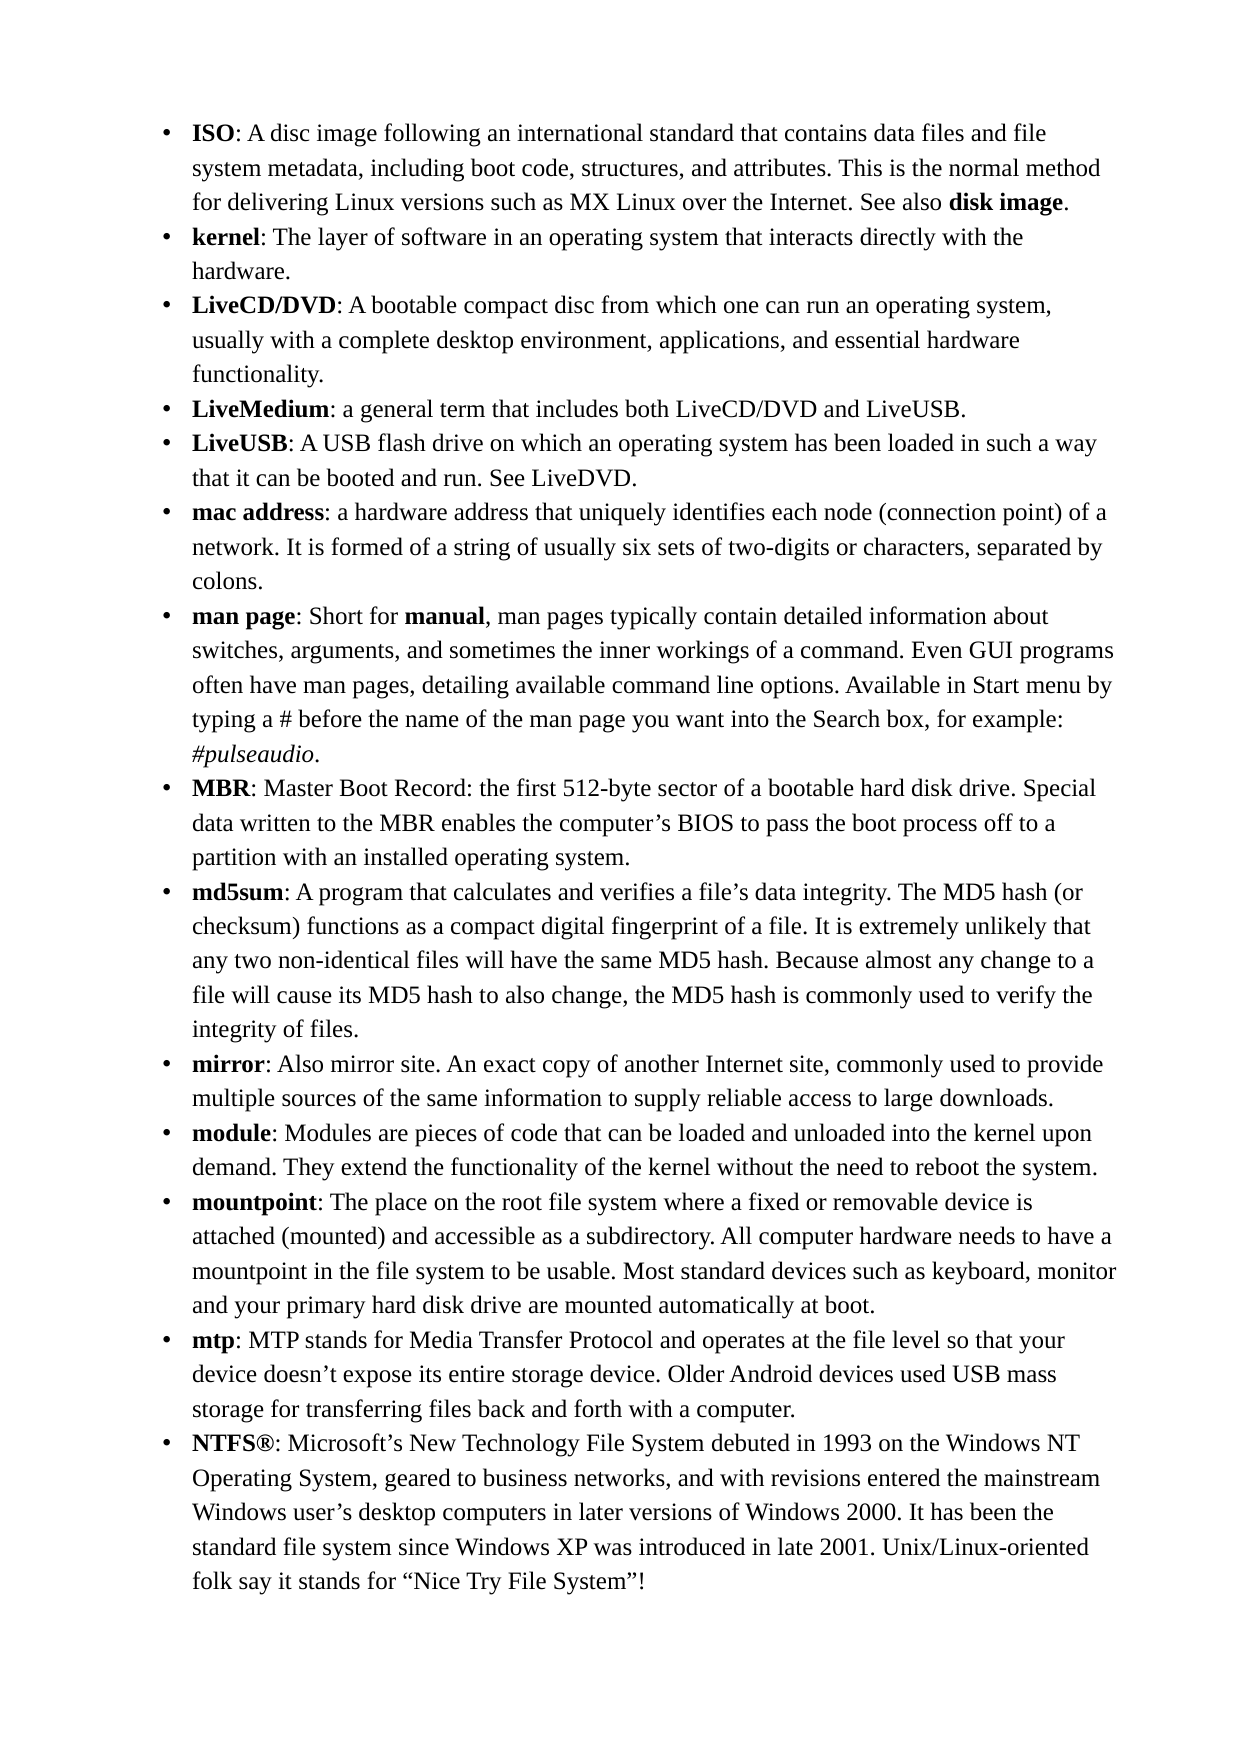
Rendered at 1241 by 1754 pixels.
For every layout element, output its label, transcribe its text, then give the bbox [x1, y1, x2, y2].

list man page: Short for manual, man pages typically contain detailed information about switches, arguments, and sometimes the inner workings of a command. Even GUI programs often have man pages, detailing available command line options. Available in Start menu by typing a # before the name of the man page you want into the Search box, for example: #pulseaudio. [162, 601, 1122, 767]
list ISO: A disc image following an international standard that contains data files and file system metadata, including boot code, structures, and attributes. This is the normal method for delivering Linux versions such as MX Linux over the Internet. See also disk image. [162, 118, 1122, 216]
list LiveMedium: a general term that includes both LiveCD/DVD and LiveUSB. [162, 394, 1122, 423]
list module: Modules are pieces of code that can be loaded and unloaded into the kernel upon demand. They extend the functionality of the kernel without the need to reboot the system. [162, 1118, 1122, 1181]
list LiveCD/DVD: A bootable compact disc from which one can run an operating system, usually with a complete desktop environment, applications, and essential hardware functionality. [162, 291, 1122, 388]
list NTFS®: Microsoft’s New Technology File System debuted in 1993 on the Windows NT Operating System, geared to business networks, and with revisions entered the mainstream Windows user’s desktop computers in later versions of Windows 2000. It has been the standard file system since Windows XP was introduced in late 2001. Unix/Linux-oriented folk say it stands for “Nice Try File System”! [162, 1428, 1122, 1595]
list mac address: a hardware address that uniquely identifies each node (connection point) of a network. It is formed of a string of usually six sets of two-digits or characters, separated by colons. [162, 497, 1122, 595]
list kernel: The layer of software in an operating system that interacts directly with the hardware. [162, 222, 1122, 285]
list MBR: Master Boot Record: the first 512-byte sector of a bootable hard disk drive. Special data written to the MBR enables the computer’s BIOS to pass the boot process off to a partition with an installed operating system. [162, 773, 1122, 871]
list mountpoint: The place on the root file system where a fixed or removable device is attached (mounted) and accessible as a subdirectory. All computer hardware needs to have a mountpoint in the file system to be usable. Most standard devices such as keyboard, monitor and your primary hard disk drive are mounted automatically at boot. [162, 1187, 1122, 1319]
list md5sum: A program that calculates and verifies a file’s data integrity. The MD5 hash (or checksum) functions as a compact digital fingerprint of a file. It is extremely unlikely that any two non-identical files will have the same MD5 hash. Because almost any change to a file will cause its MD5 hash to also change, the MD5 hash is commonly used to verify the integrity of files. [162, 877, 1122, 1043]
list mirror: Also mirror site. An exact copy of another Internet site, commonly used to provide multiple sources of the same information to supply reliable access to large downloads. [162, 1049, 1122, 1112]
list LiveUSB: A USB flash drive on which an operating system has been loaded in such a way that it can be booted and run. See LiveDVD. [162, 428, 1122, 492]
list mtp: MTP stands for Media Transfer Protocol and operates at the file level so that your device doesn’t expose its entire storage device. Older Android devices used USB mass storage for transferring files back and forth with a computer. [162, 1325, 1122, 1423]
